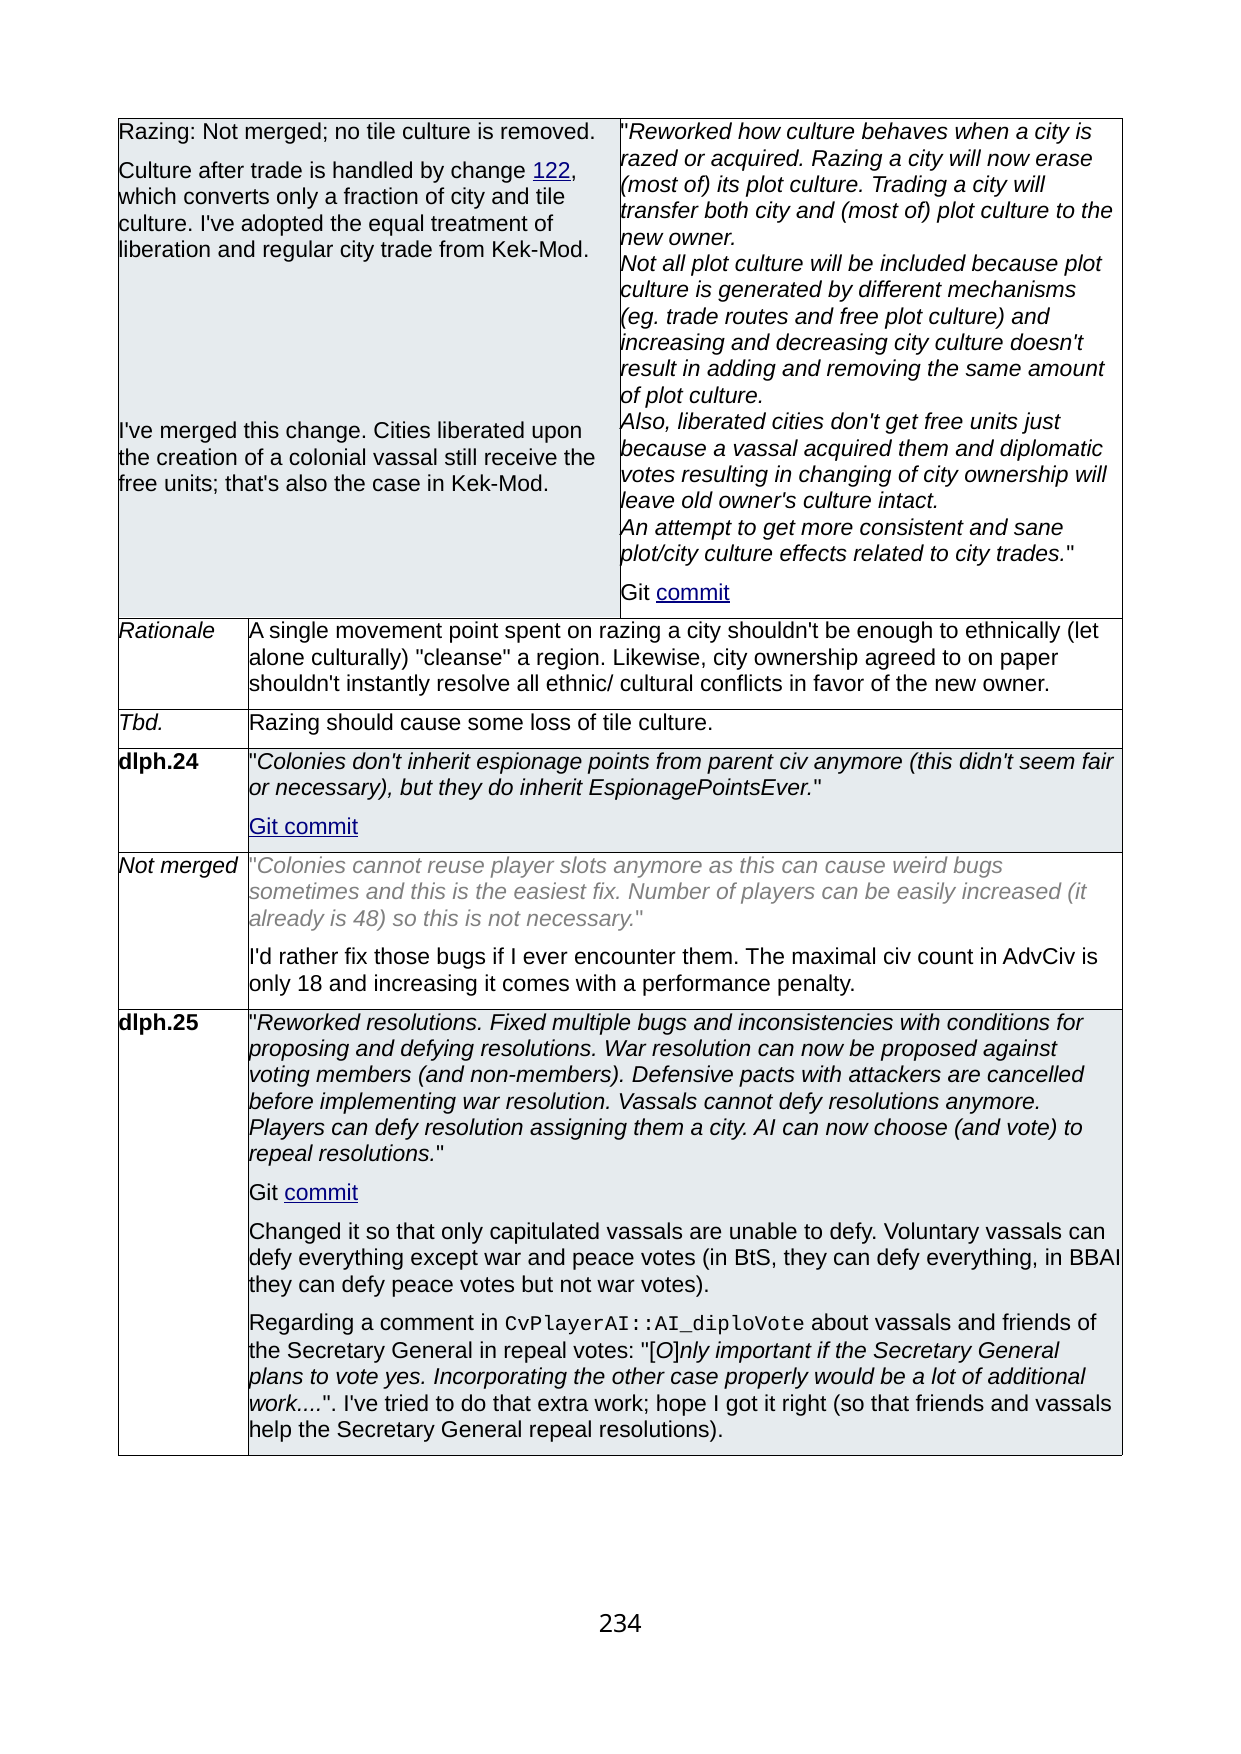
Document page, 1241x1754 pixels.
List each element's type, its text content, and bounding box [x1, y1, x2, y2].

table_cell "Colonies cannot reuse player slots anymore as this can cause weird bugs sometimes and this is the easiest fix. Number of players can be easily increased (it already is 48) so this is not necessary." I'd rather fix those bugs if I ever encounter them. The maximal civ count in AdvCiv is only 18 and increasing it comes with a performance penalty. [249, 853, 1122, 1008]
table_cell Razing should cause some loss of tile culture. [249, 710, 1122, 748]
table_cell dlph.24 [119, 749, 248, 852]
table_cell Rationale [119, 619, 248, 709]
table_cell "Reworked resolutions. Fixed multiple bugs and inconsistencies with conditions for proposing and defying resolutions. War resolution can now be proposed against voting members (and non-members). Defensive pacts with attackers are cancelled before implementing war resolution. Vassals cannot defy resolutions anymore. Players can defy resolution assigning them a city. AI can now choose (and vote) to repeal resolutions." Git commit Changed it so that only capitulated vassals are unable to defy. Voluntary vassals can defy everything except war and peace votes (in BtS, they can defy everything, in BBAI they can defy peace votes but not war votes). Regarding a comment in CvPlayerAI::AI_diploVote about vassals and friends of the Secretary General in repeal votes: "[O]nly important if the Secretary General plans to vote yes. Incorporating the other case properly would be a lot of additional work....". I've tried to do that extra work; hope I got it right (so that friends and vassals help the Secretary General repeal resolutions). [249, 1010, 1122, 1455]
table_cell A single movement point spent on razing a city shouldn't be enough to ethnically (let alone culturally) "cleanse" a region. Likewise, city ownership agreed to on paper shouldn't instantly resolve all ethnic/ cultural conflicts in favor of the new owner. [249, 619, 1122, 709]
table_cell dlph.25 [119, 1010, 248, 1455]
table_cell Not merged [119, 853, 248, 1008]
table_cell "Reworked how culture behaves when a city is razed or acquired. Razing a city will now erase (most of) its plot culture. Trading a city will transfer both city and (most of) plot culture to the new owner. Not all plot culture will be included because plot culture is generated by different mechanisms (eg. trade routes and free plot culture) and increasing and decreasing city culture doesn't result in adding and removing the same amount of plot culture. Also, liberated cities don't get free units just because a vassal acquired them and diplomatic votes resulting in changing of city ownership will leave old owner's culture intact. An attempt to get more consistent and sane plot/city culture effects related to city trades." Git commit [621, 119, 1122, 617]
table_cell Tbd. [119, 710, 248, 748]
table_cell "Colonies don't inherit espionage points from parent civ anymore (this didn't seem fair or necessary), but they do inherit EspionagePointsEver." Git commit [249, 749, 1122, 852]
table_cell Razing: Not merged; no tile culture is removed. Culture after trade is handled by change 122, which converts only a fraction of city and tile culture. I've adopted the equal treatment of liberation and regular city trade from Kek-Mod. I've merged this change. Cities liberated upon the creation of a colonial vassal still receive the free units; that's also the case in Kek-Mod. [119, 119, 620, 617]
